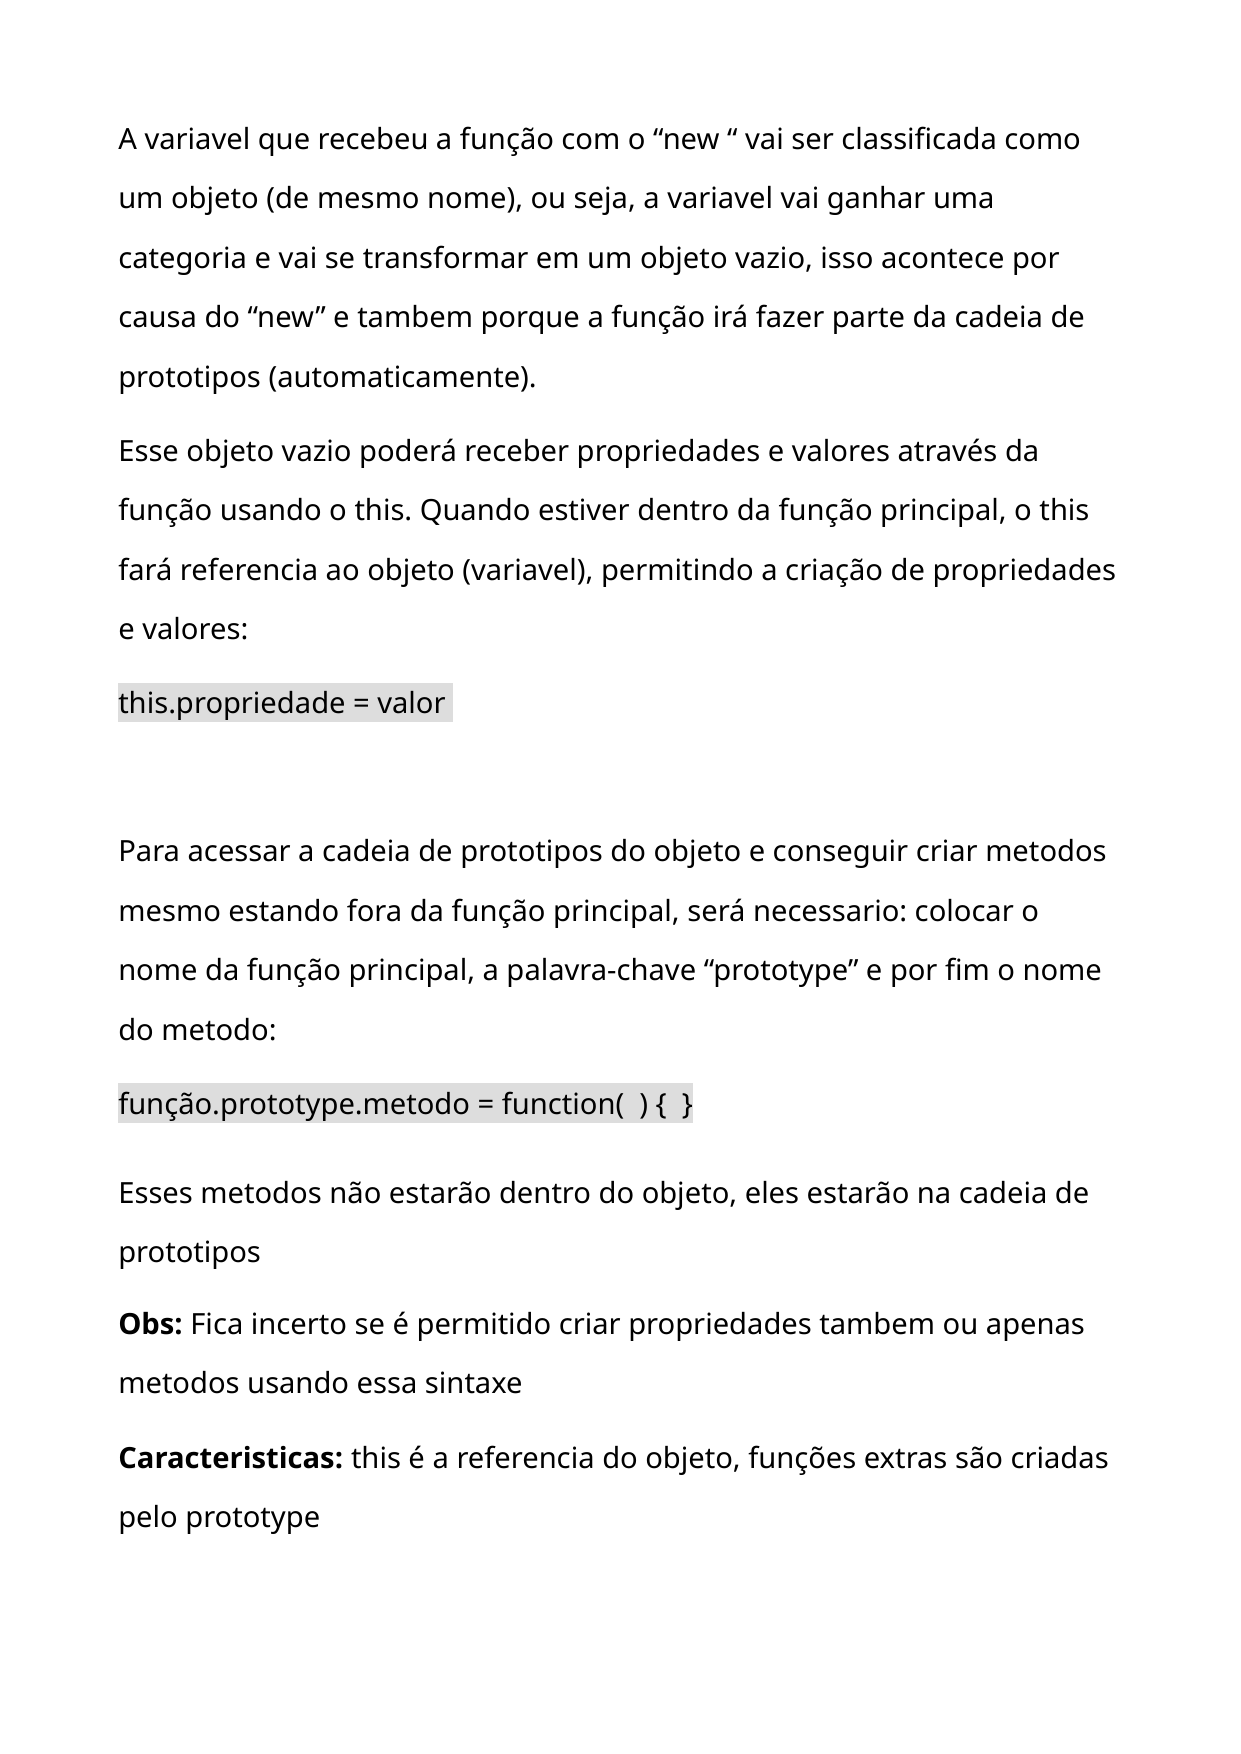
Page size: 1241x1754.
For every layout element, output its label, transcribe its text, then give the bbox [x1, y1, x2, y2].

text Obs: Fica incerto se é permitido criar propriedades tambem ou apenas metodos usando essa sintaxe [118, 1303, 1122, 1402]
subtitle Esses metodos não estarão dentro do objeto, eles estarão na cadeia de prototipos [118, 1172, 1122, 1271]
text A variavel que recebeu a função com o “new “ vai ser classificada como um objeto (de mesmo nome), ou seja, a variavel vai ganhar uma categoria e vai se transformar em um objeto vazio, isso acontece por causa do “new” e tambem porque a função irá fazer parte da cadeia de prototipos (automaticamente). [118, 118, 1122, 396]
text this.propriedade = valor [118, 683, 1122, 722]
text Esse objeto vazio poderá receber propriedades e valores através da função usando o this. Quando estiver dentro da função principal, o this fará referencia ao objeto (variavel), permitindo a criação de propriedades e valores: [118, 430, 1122, 648]
text função.prototype.metodo = function( ) { } [118, 1083, 1122, 1123]
text Caracteristicas: this é a referencia do objeto, funções extras são criadas pelo prototype [118, 1437, 1122, 1536]
text Para acessar a cadeia de prototipos do objeto e conseguir criar metodos mesmo estando fora da função principal, será necessario: colocar o nome da função principal, a palavra-chave “prototype” e por fim o nome do metodo: [118, 831, 1122, 1049]
